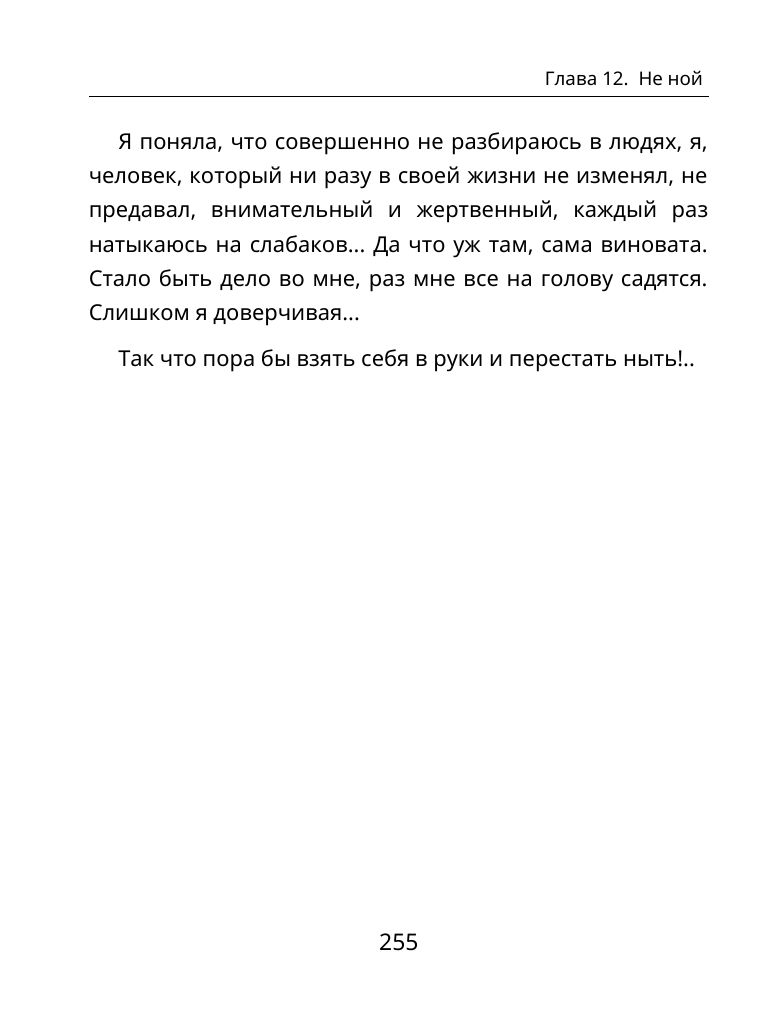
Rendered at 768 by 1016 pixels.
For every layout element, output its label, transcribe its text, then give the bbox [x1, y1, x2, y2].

text Так что пора бы взять себя в руки и перестать ныть!.. [88, 343, 709, 373]
text Я поняла, что совершенно не разбираюсь в людях, я, человек, который ни разу в своей жизни не изменял, не предавал, внимательный и жертвенный, каждый раз натыкаюсь на слабаков... Да что уж там, сама виновата. Стало быть дело во мне, раз мне все на голову садятся. Слишком я доверчивая... [88, 126, 709, 327]
